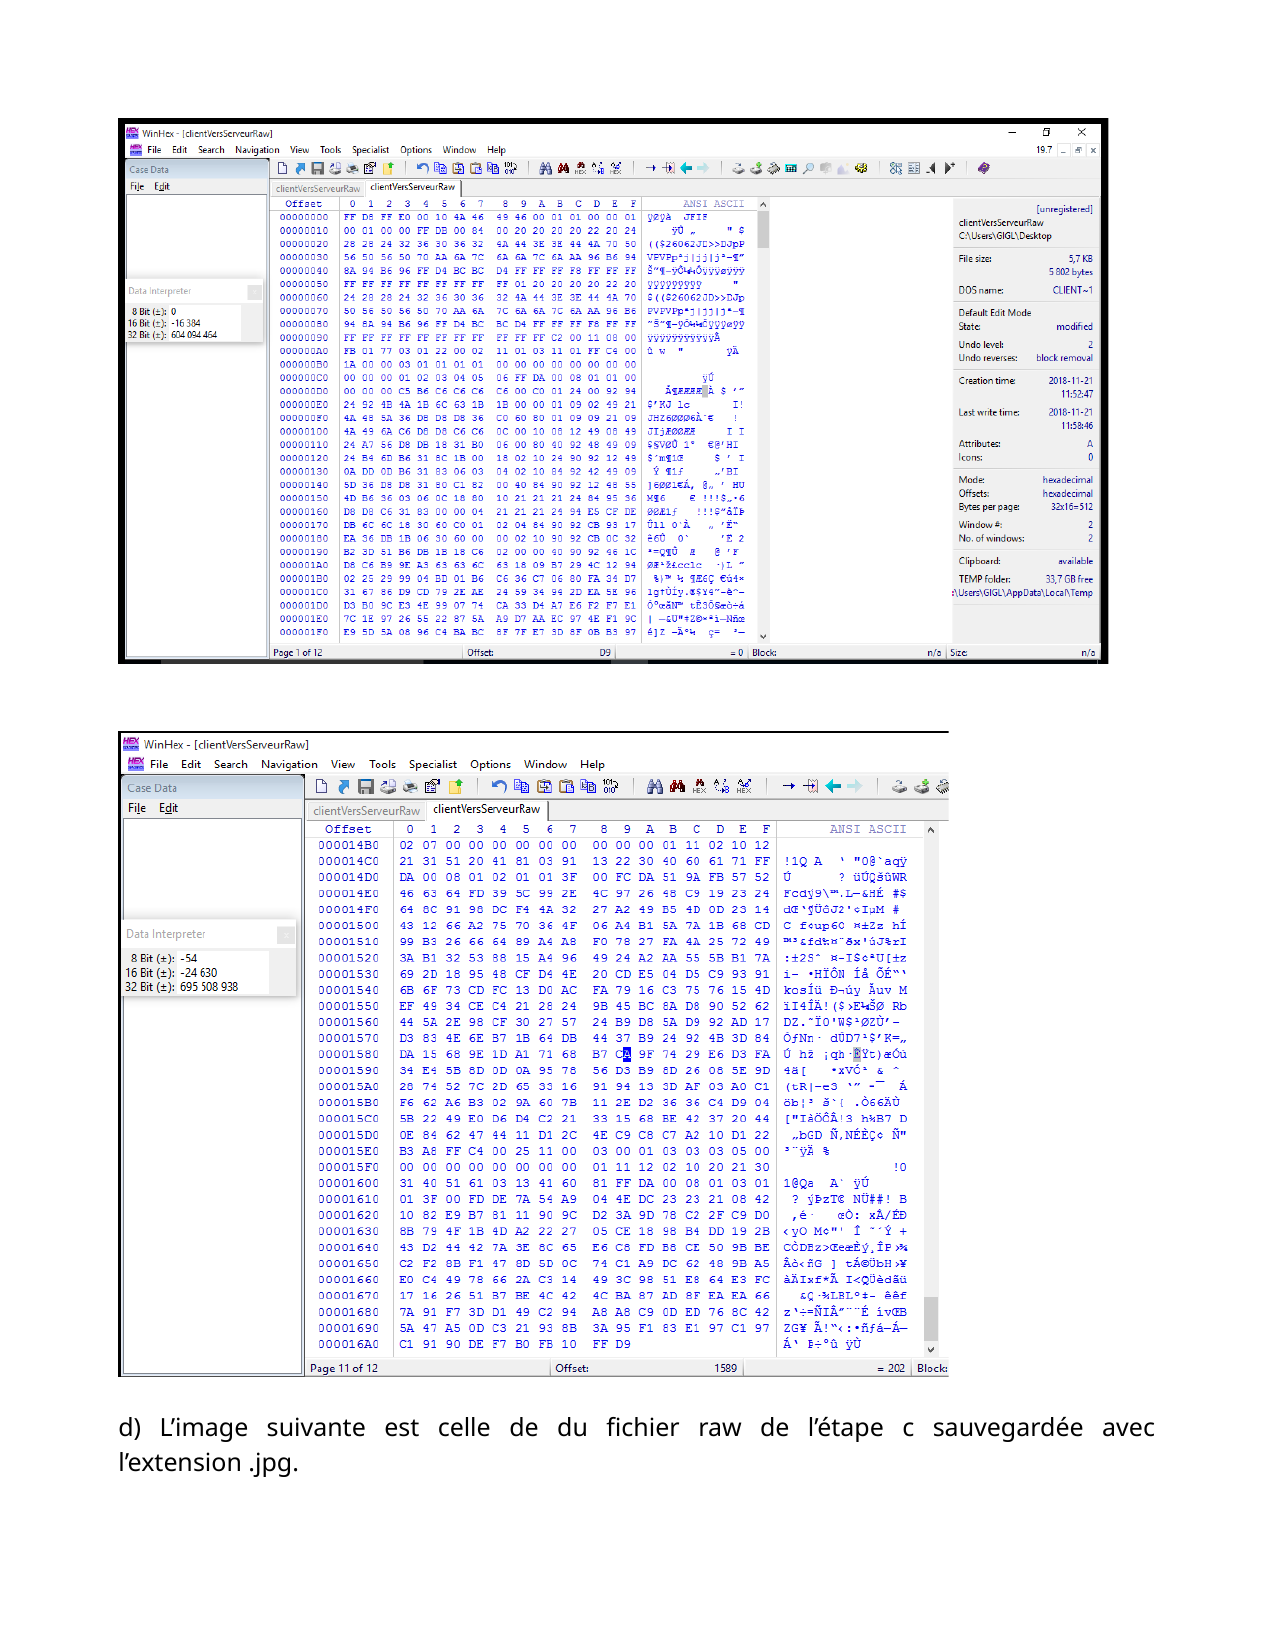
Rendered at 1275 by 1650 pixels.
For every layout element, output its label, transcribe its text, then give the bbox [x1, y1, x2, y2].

text d) L’image suivante est celle de du fichier raw de l’étape c sauvegardée avec l’extension .jpg. [118, 1410, 1157, 1478]
